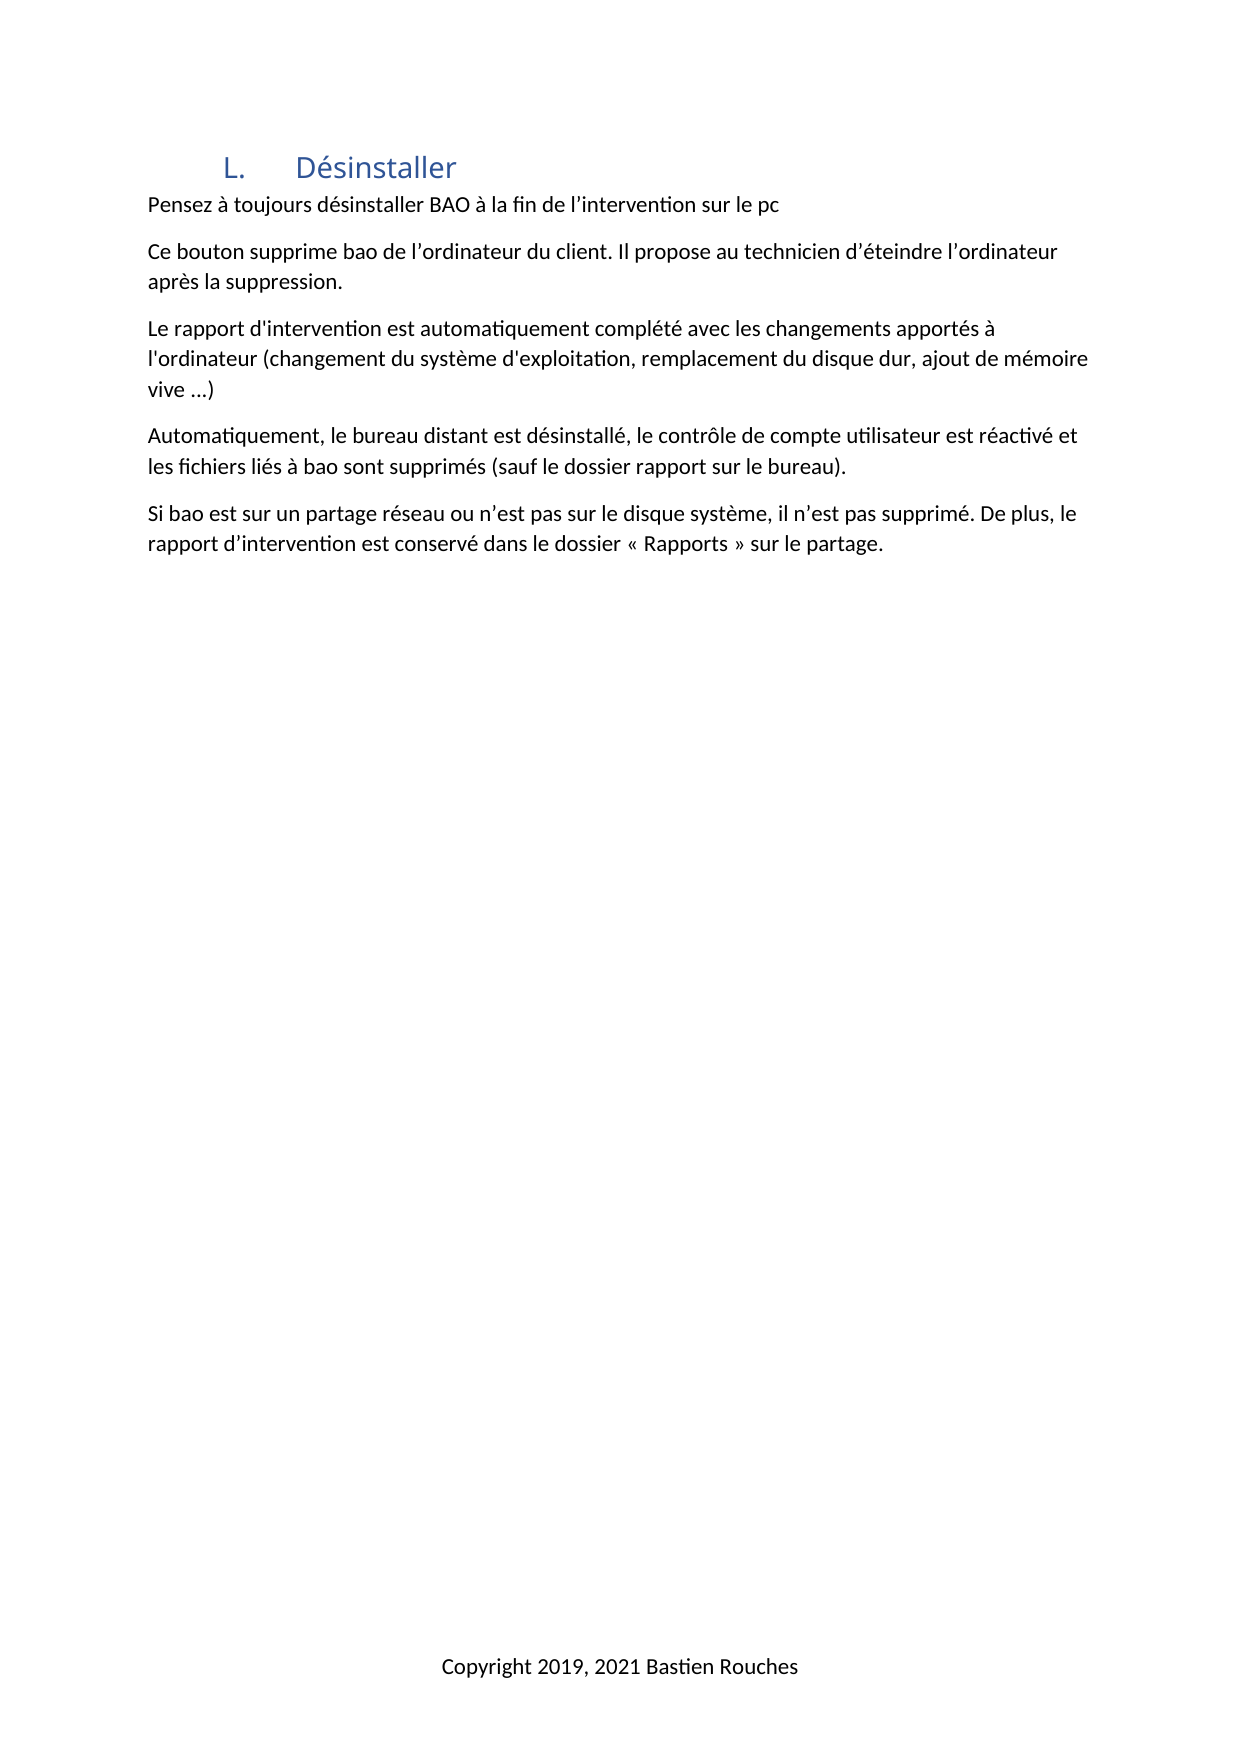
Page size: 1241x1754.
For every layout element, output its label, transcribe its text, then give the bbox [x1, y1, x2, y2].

text Pensez à toujours désinstaller BAO à la fin de l’intervention sur le pc [148, 190, 1093, 218]
subtitle Désinstaller [223, 148, 1093, 187]
text Le rapport d'intervention est automatiquement complété avec les changements apportés à l'ordinateur (changement du système d'exploitation, remplacement du disque dur, ajout de mémoire vive ...) [148, 314, 1093, 403]
text Ce bouton supprime bao de l’ordinateur du client. Il propose au technicien d’éteindre l’ordinateur après la suppression. [148, 237, 1093, 296]
text Automatiquement, le bureau distant est désinstallé, le contrôle de compte utilisateur est réactivé et les fichiers liés à bao sont supprimés (sauf le dossier rapport sur le bureau). [148, 422, 1093, 480]
text Si bao est sur un partage réseau ou n’est pas sur le disque système, il n’est pas supprimé. De plus, le rapport d’intervention est conservé dans le dossier « Rapports » sur le partage. [148, 499, 1093, 557]
